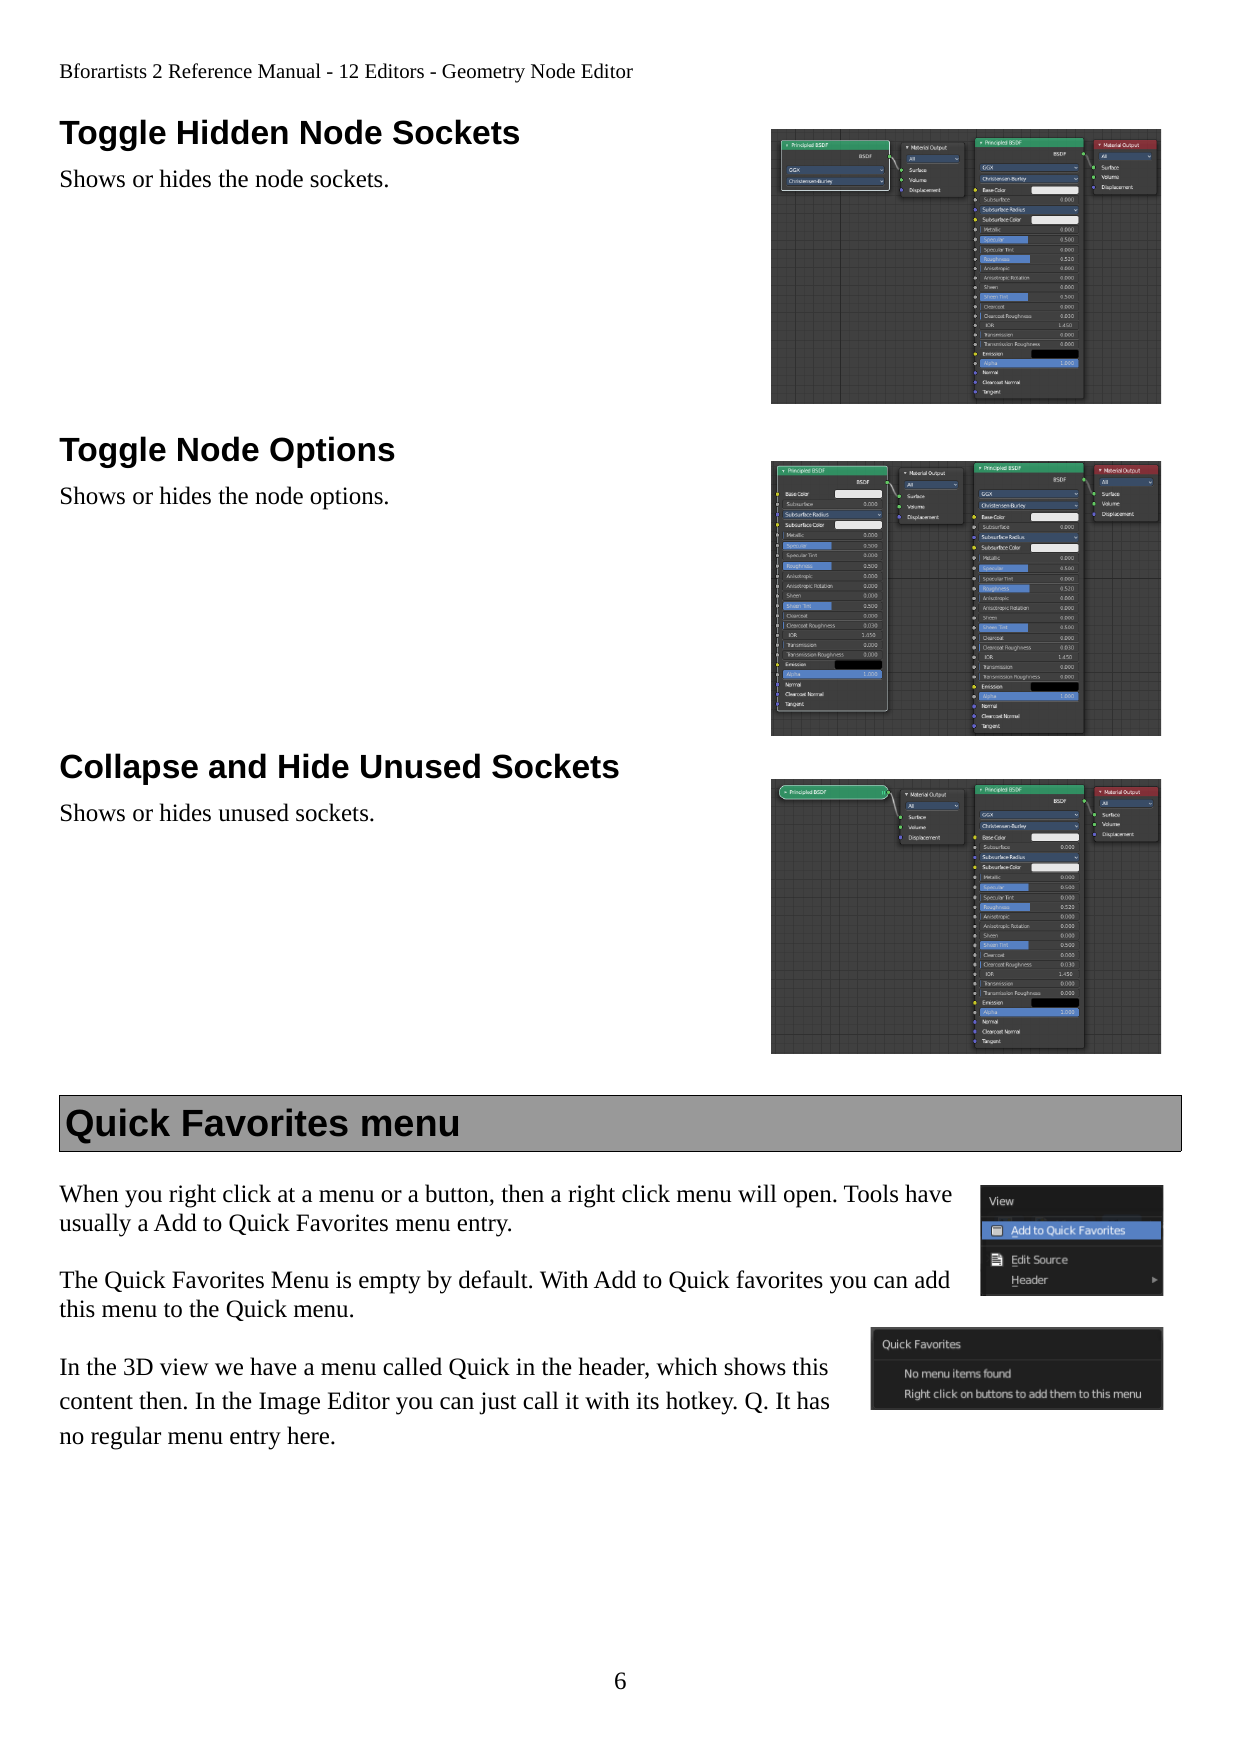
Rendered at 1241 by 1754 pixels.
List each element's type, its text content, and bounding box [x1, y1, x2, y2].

text Shows or hides unused sockets. [59, 798, 771, 827]
subtitle Collapse and Hide Unused Sockets [59, 747, 1181, 786]
picture [771, 461, 1162, 736]
picture [771, 129, 1162, 404]
picture [870, 1327, 1164, 1410]
text Shows or hides the node options. [59, 481, 771, 510]
text Shows or hides the node sockets. [59, 164, 771, 192]
table_header Quick Favorites menu [60, 1096, 1181, 1151]
picture [771, 779, 1162, 1054]
text The Quick Favorites Menu is empty by default. With Add to Quick favorites you can add this menu to the Quick menu. [59, 1266, 1181, 1323]
subtitle Toggle Hidden Node Sockets [59, 113, 1181, 151]
text In the 3D view we have a menu called Quick in the header, which shows this content then. In the Image Editor you can just call it with its hotkey. Q. It has no regular menu entry here. [59, 1352, 1181, 1449]
subtitle Toggle Node Options [59, 430, 1181, 468]
text When you right click at a menu or a button, then a right click menu will open. Tools have usually a Add to Quick Favorites menu entry. [59, 1179, 1181, 1237]
picture [980, 1185, 1164, 1296]
